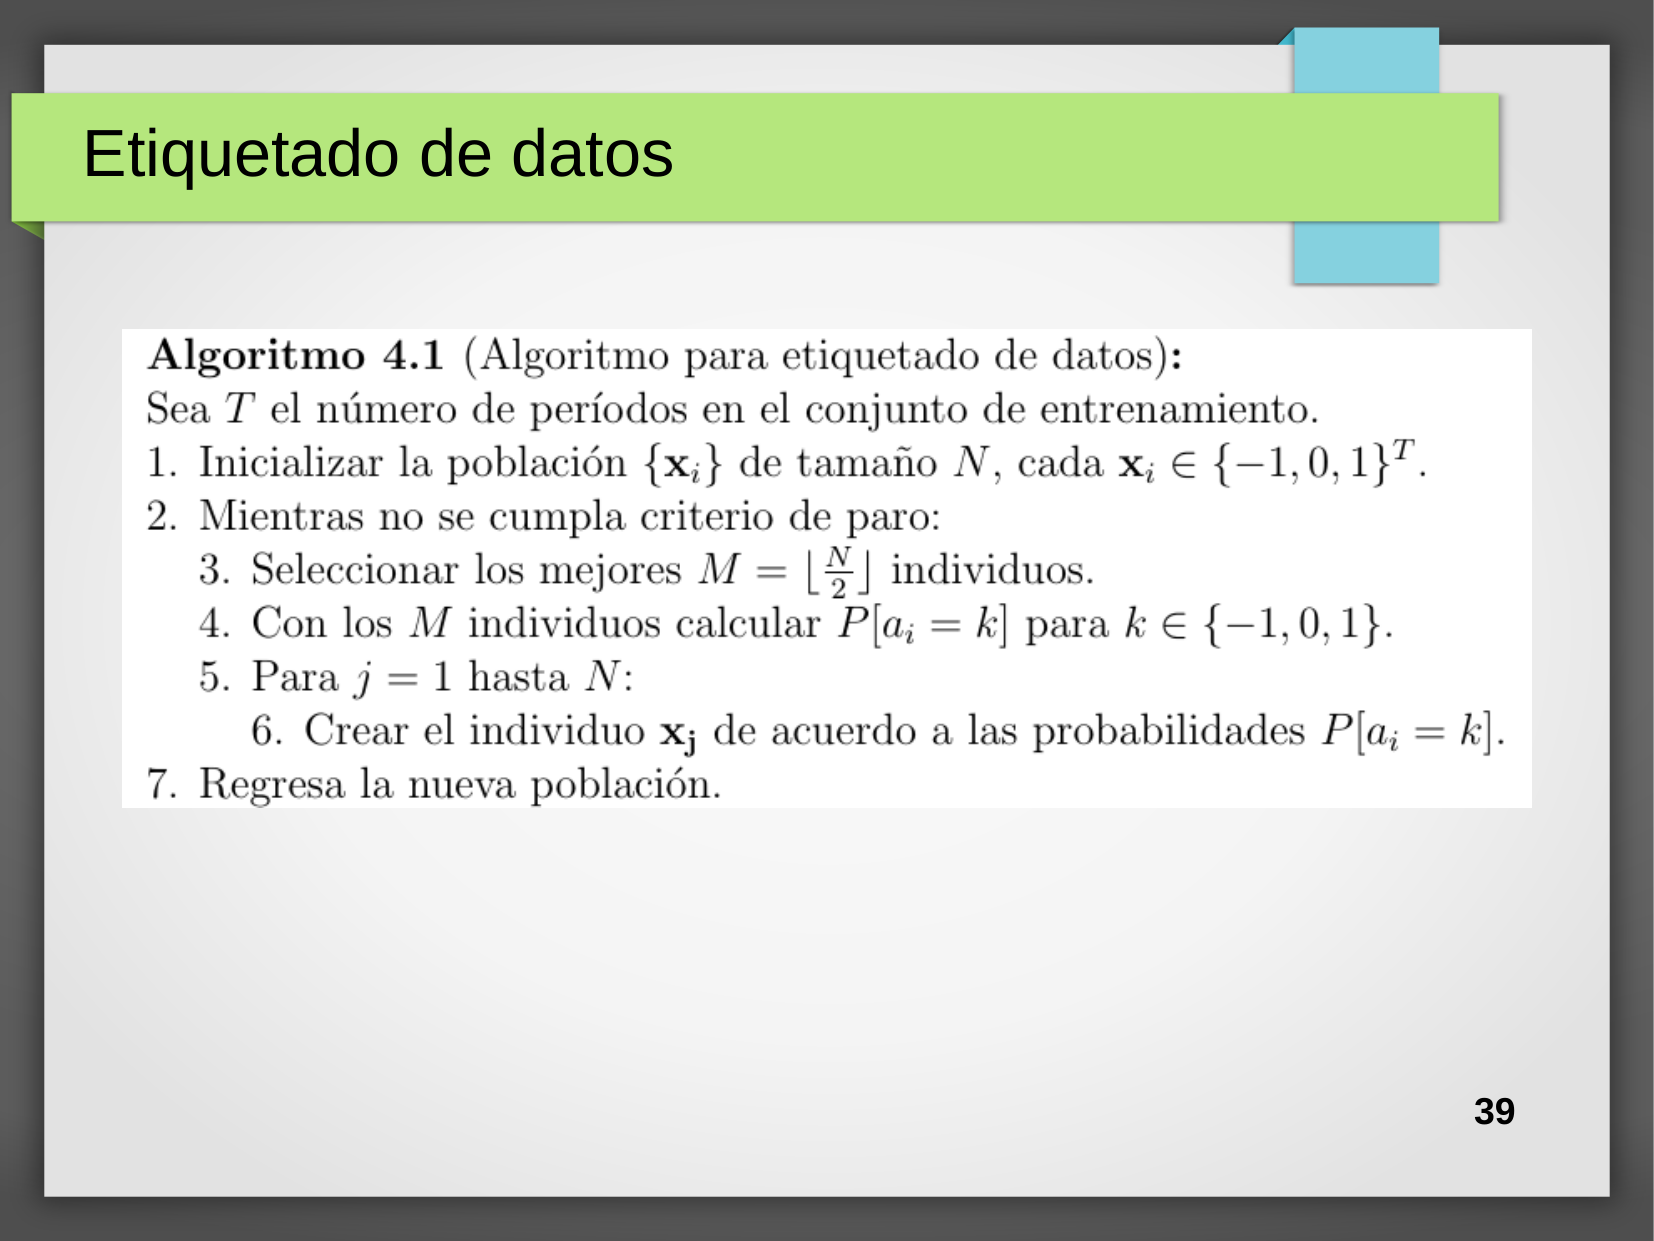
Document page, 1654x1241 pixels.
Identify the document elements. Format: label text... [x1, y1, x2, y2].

picture [0, 0, 1654, 1241]
title Etiquetado de datos [82, 79, 1501, 229]
text_box [1459, 1083, 1654, 1154]
